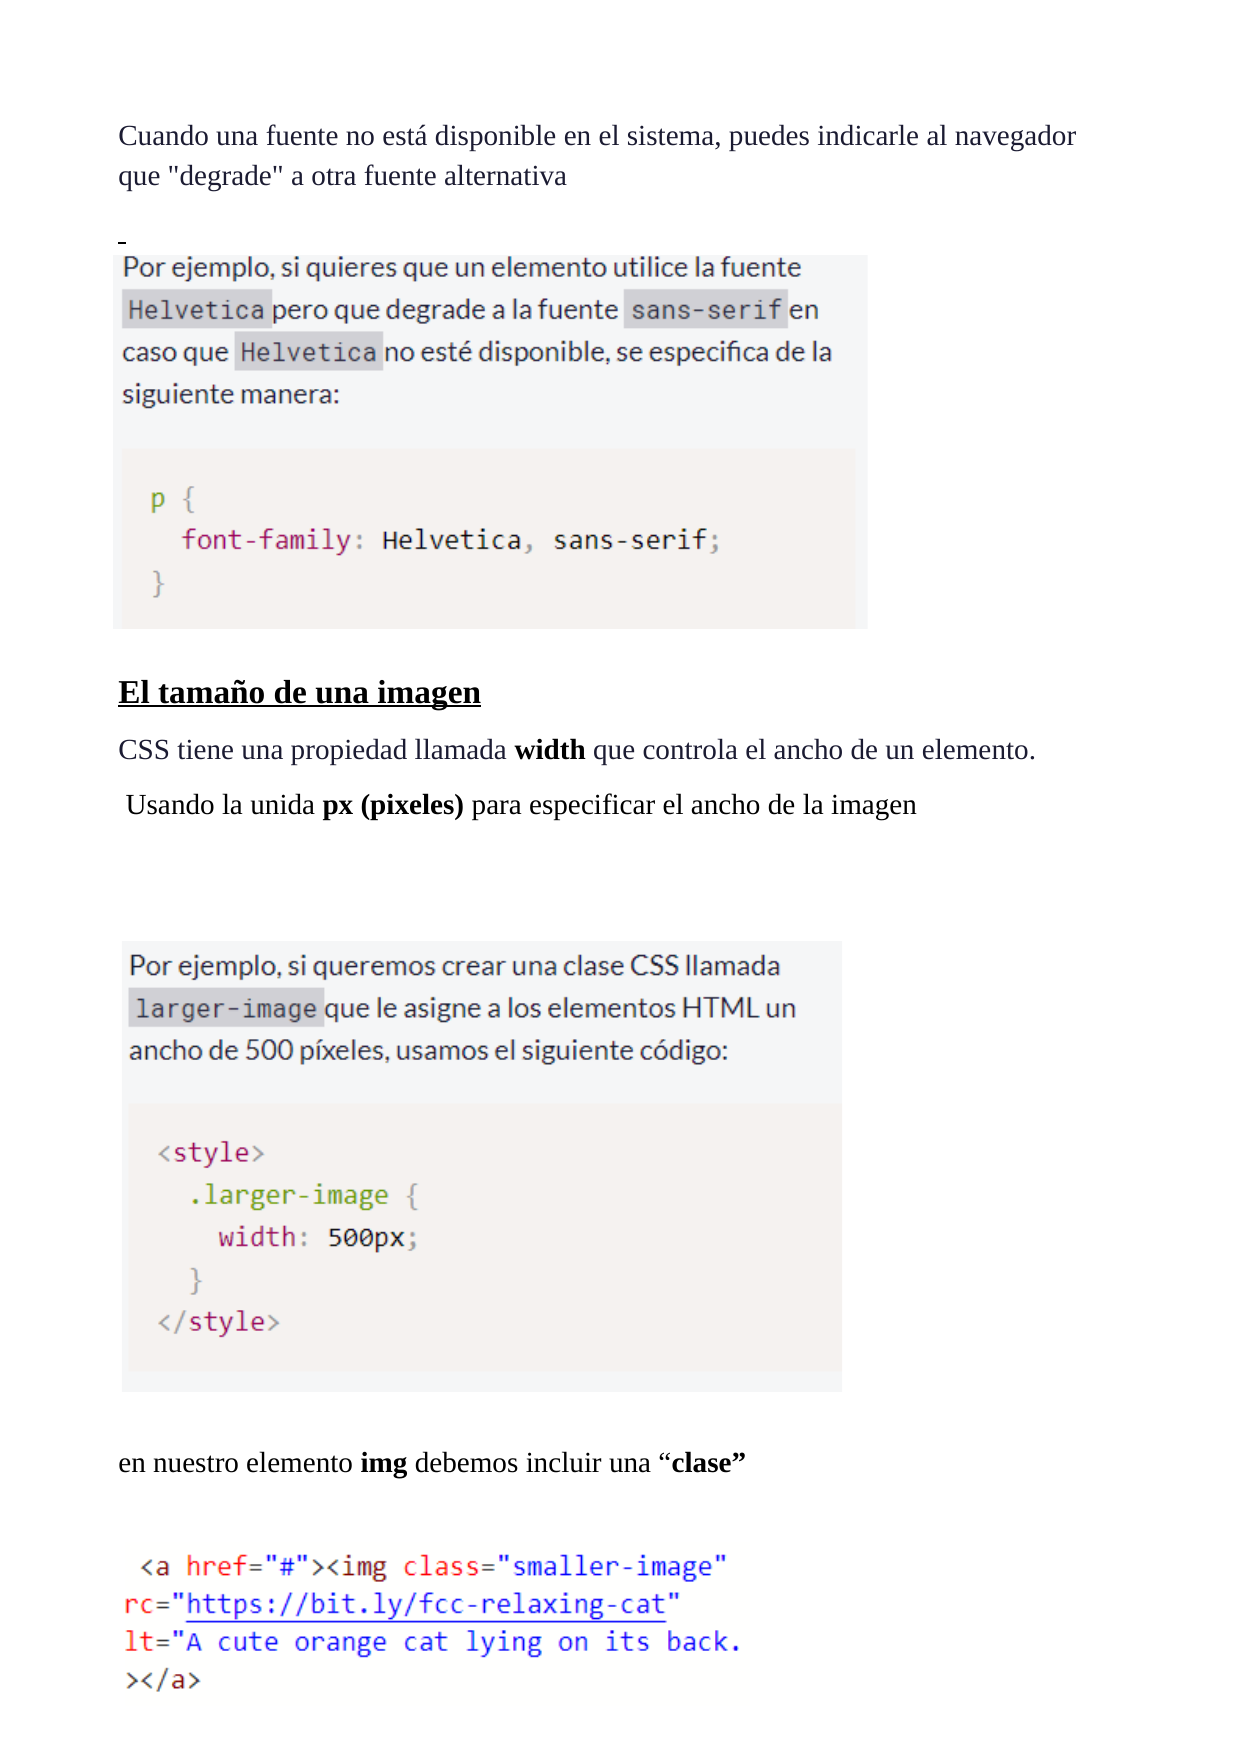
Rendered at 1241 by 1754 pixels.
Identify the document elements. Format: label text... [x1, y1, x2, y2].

text en nuestro elemento img debemos incluir una “clase” [118, 1445, 1122, 1478]
text El tamaño de una imagen [118, 672, 1122, 710]
picture [121, 941, 843, 1392]
picture [113, 255, 868, 629]
text Usando la unida px (pixeles) para especificar el ancho de la imagen [118, 787, 1122, 821]
picture [124, 1542, 750, 1706]
text Cuando una fuente no está disponible en el sistema, puedes indicarle al navegador que "degrade" a otra fuente alternativa [118, 118, 1122, 192]
text CSS tiene una propiedad llamada width que controla el ancho de un elemento. [118, 732, 1122, 766]
